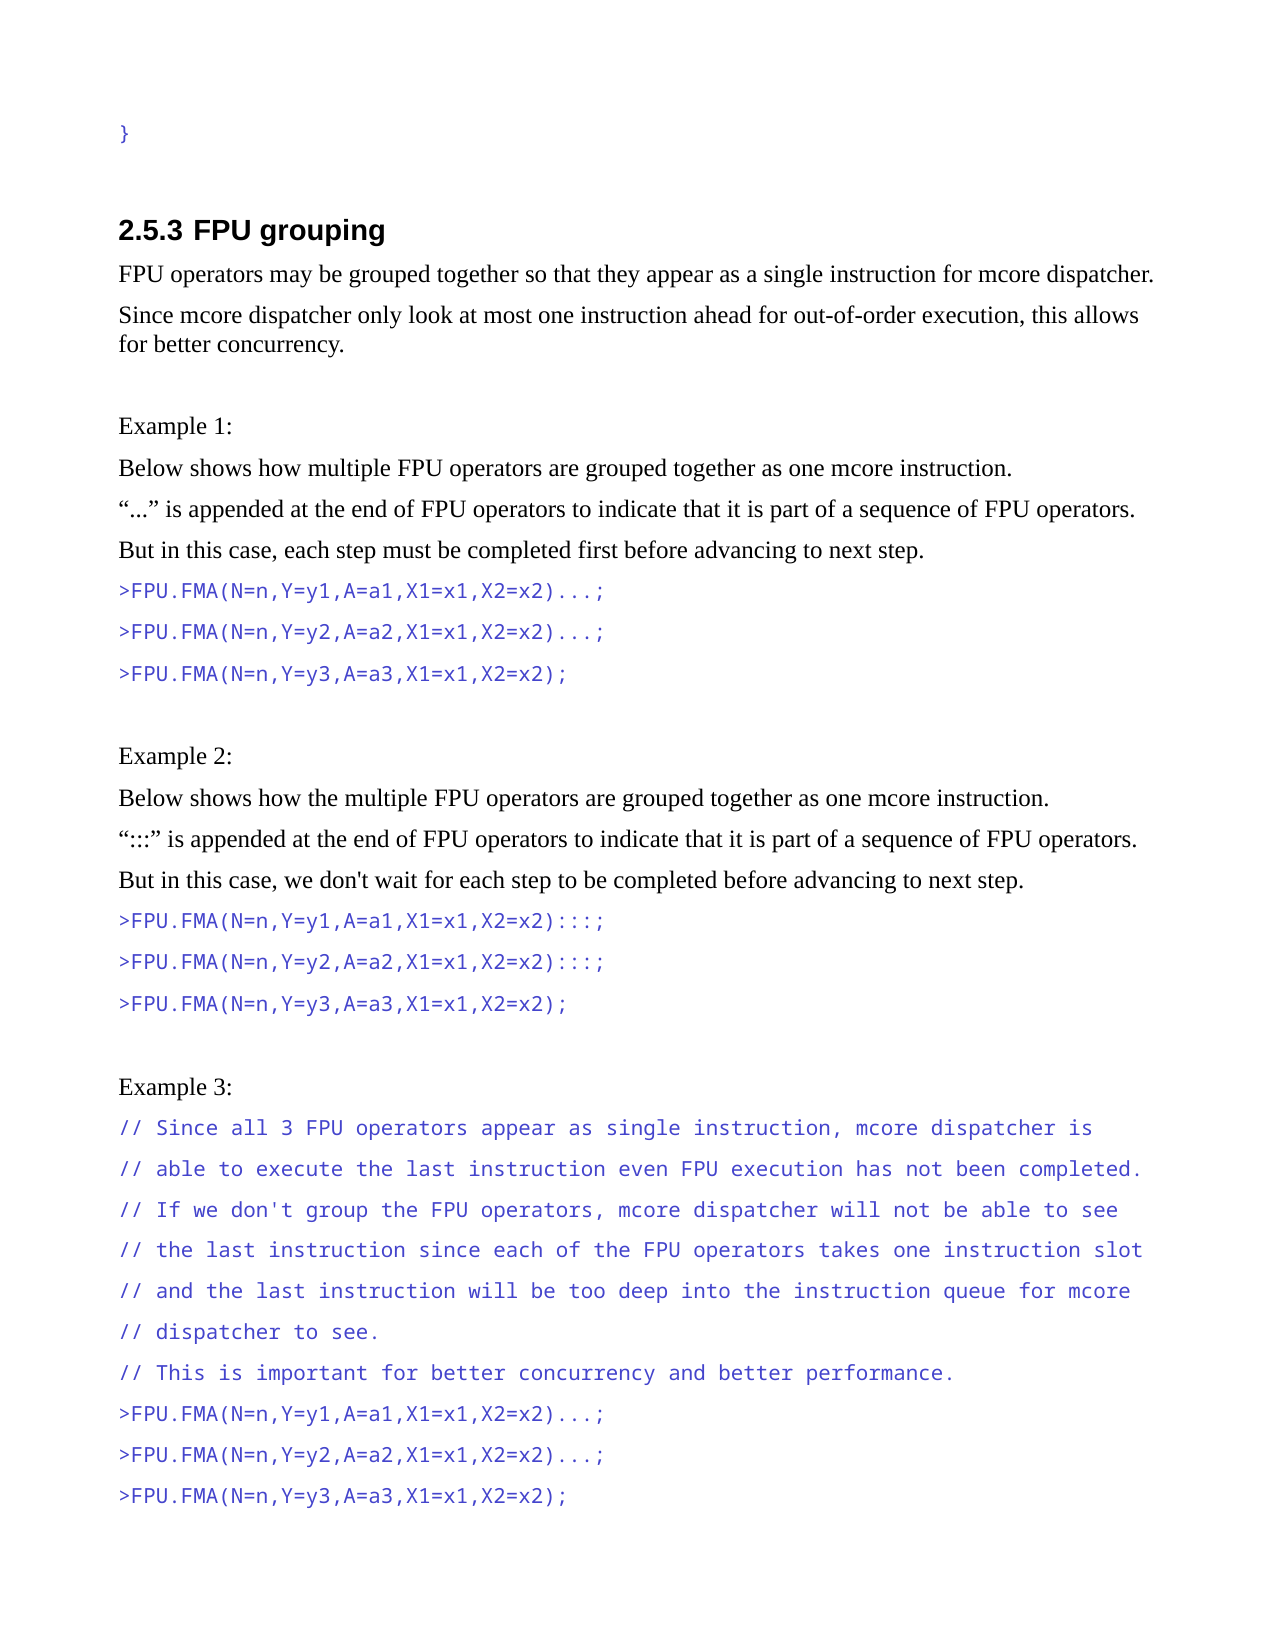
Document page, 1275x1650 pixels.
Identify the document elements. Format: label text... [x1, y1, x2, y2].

text >FPU.FMA(N=n,Y=y1,A=a1,X1=x1,X2=x2)...; [118, 576, 1157, 605]
text // This is important for better concurrency and better performance. [118, 1358, 1157, 1387]
text >FPU.FMA(N=n,Y=y1,A=a1,X1=x1,X2=x2):::; [118, 906, 1157, 935]
text FPU operators may be grouped together so that they appear as a single instruction for mcore dispatcher. [118, 259, 1157, 288]
text >FPU.FMA(N=n,Y=y2,A=a2,X1=x1,X2=x2)...; [118, 1440, 1157, 1469]
text // If we don't group the FPU operators, mcore dispatcher will not be able to see [118, 1195, 1157, 1223]
text But in this case, each step must be completed first before advancing to next step. [118, 535, 1157, 564]
text Example 3: [118, 1072, 1157, 1100]
text >FPU.FMA(N=n,Y=y3,A=a3,X1=x1,X2=x2); [118, 988, 1157, 1018]
text Since mcore dispatcher only look at most one instruction ahead for out-of-order execution, this allows for better concurrency. [118, 300, 1157, 358]
text >FPU.FMA(N=n,Y=y2,A=a2,X1=x1,X2=x2):::; [118, 947, 1157, 976]
text Example 1: [118, 411, 1157, 440]
text // the last instruction since each of the FPU operators takes one instruction slot [118, 1236, 1157, 1264]
text >FPU.FMA(N=n,Y=y3,A=a3,X1=x1,X2=x2); [118, 1481, 1157, 1510]
text Below shows how multiple FPU operators are grouped together as one mcore instruction. [118, 453, 1157, 481]
text // and the last instruction will be too deep into the instruction queue for mcore [118, 1277, 1157, 1305]
text “:::” is appended at the end of FPU operators to indicate that it is part of a sequence of FPU operators. [118, 824, 1157, 853]
text But in this case, we don't wait for each step to be completed before advancing to next step. [118, 865, 1157, 894]
text // able to execute the last instruction even FPU execution has not been completed. [118, 1154, 1157, 1182]
text // Since all 3 FPU operators appear as single instruction, mcore dispatcher is [118, 1113, 1157, 1141]
text “...” is appended at the end of FPU operators to indicate that it is part of a sequence of FPU operators. [118, 494, 1157, 523]
text >FPU.FMA(N=n,Y=y3,A=a3,X1=x1,X2=x2); [118, 658, 1157, 688]
text Example 2: [118, 741, 1157, 770]
text >FPU.FMA(N=n,Y=y1,A=a1,X1=x1,X2=x2)...; [118, 1399, 1157, 1428]
text >FPU.FMA(N=n,Y=y2,A=a2,X1=x1,X2=x2)...; [118, 617, 1157, 646]
subtitle FPU grouping [118, 213, 1157, 246]
text // dispatcher to see. [118, 1317, 1157, 1346]
text } [118, 118, 1157, 147]
text Below shows how the multiple FPU operators are grouped together as one mcore instruction. [118, 783, 1157, 811]
